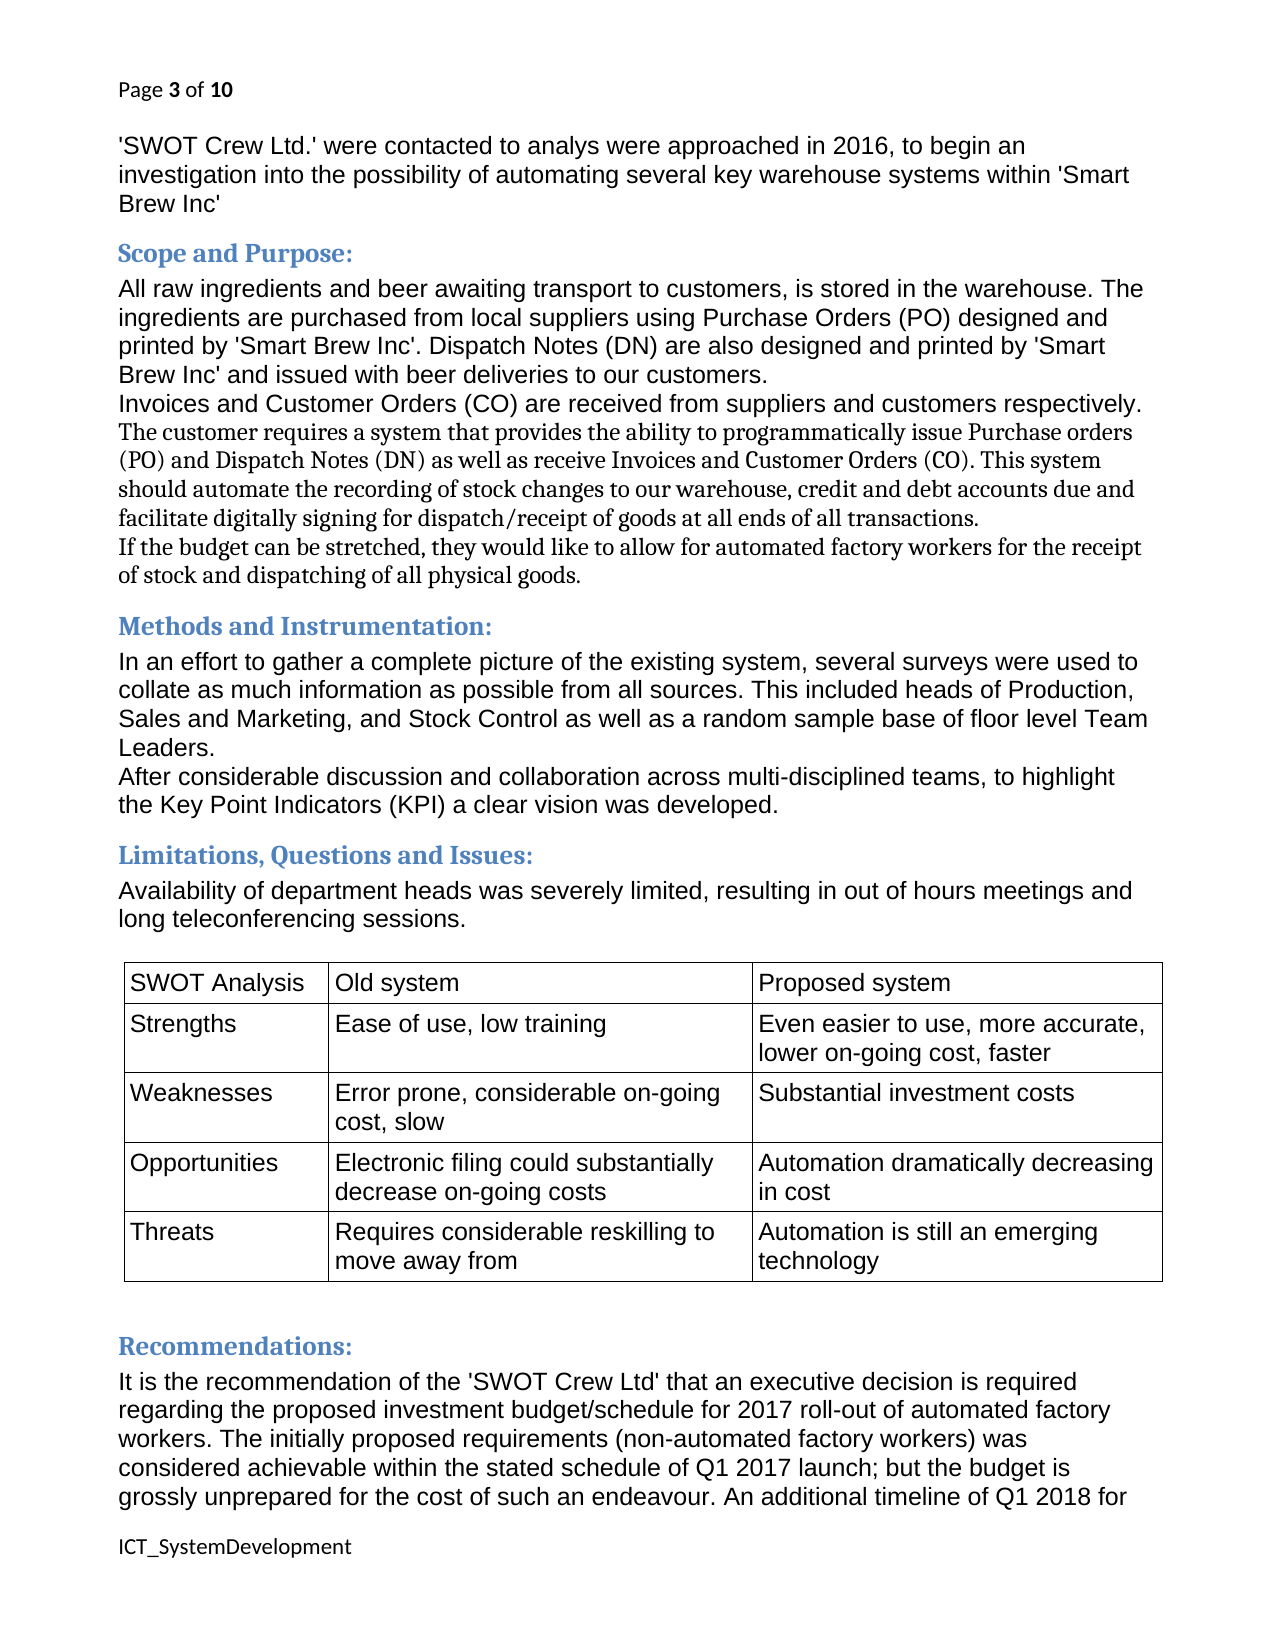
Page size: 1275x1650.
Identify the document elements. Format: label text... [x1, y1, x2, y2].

subtitle Methods and Instrumentation: [118, 611, 1157, 642]
text All raw ingredients and beer awaiting transport to customers, is stored in the warehouse. The ingredients are purchased from local suppliers using Purchase Orders (PO) designed and printed by 'Smart Brew Inc'. Dispatch Notes (DN) are also designed and printed by 'Smart Brew Inc' and issued with beer deliveries to our customers. [118, 274, 1157, 389]
table_cell Substantial investment costs [753, 1073, 1162, 1142]
text Availability of department heads was severely limited, resulting in out of hours meetings and long teleconferencing sessions. [118, 876, 1157, 933]
text In an effort to gather a complete picture of the existing system, several surveys were used to collate as much information as possible from all sources. This included heads of Production, Sales and Marketing, and Stock Control as well as a random sample base of floor level Team Leaders. After considerable discussion and collaboration across multi-disciplined teams, to highlight the Key Point Indicators (KPI) a clear vision was developed. [118, 647, 1157, 819]
text The customer requires a system that provides the ability to programmatically issue Purchase orders (PO) and Dispatch Notes (DN) as well as receive Invoices and Customer Orders (CO). This system should automate the recording of stock changes to our warehouse, credit and debt accounts due and facilitate digitally signing for dispatch/receipt of goods at all ends of all transactions. If the budget can be stretched, they would like to allow for automated factory workers for the receipt of stock and dispatching of all physical goods. [118, 418, 1157, 590]
table_cell Opportunities [125, 1143, 328, 1211]
subtitle Scope and Purpose: [118, 238, 1157, 269]
table_cell Requires considerable reskilling to move away from [329, 1212, 752, 1281]
subtitle Limitations, Questions and Issues: [118, 840, 1157, 871]
table_cell Threats [125, 1212, 328, 1281]
table_header SWOT Analysis [125, 963, 328, 1003]
table_cell Automation is still an emerging technology [753, 1212, 1162, 1281]
table_header Old system [329, 963, 752, 1003]
table_cell Even easier to use, more accurate, lower on-going cost, faster [753, 1004, 1162, 1072]
table_cell Error prone, considerable on-going cost, slow [329, 1073, 752, 1142]
text Invoices and Customer Orders (CO) are received from suppliers and customers respectively. [118, 389, 1157, 418]
table_cell Electronic filing could substantially decrease on-going costs [329, 1143, 752, 1211]
table_cell Automation dramatically decreasing in cost [753, 1143, 1162, 1211]
table_cell Strengths [125, 1004, 328, 1072]
table_header Proposed system [753, 963, 1162, 1003]
table_cell Weaknesses [125, 1073, 328, 1142]
text 'SWOT Crew Ltd.' were contacted to analys were approached in 2016, to begin an investigation into the possibility of automating several key warehouse systems within 'Smart Brew Inc' [118, 131, 1157, 217]
subtitle Recommendations: [118, 1331, 1157, 1362]
text It is the recommendation of the 'SWOT Crew Ltd' that an executive decision is required regarding the proposed investment budget/schedule for 2017 roll-out of automated factory workers. The initially proposed requirements (non-automated factory workers) was considered achievable within the stated schedule of Q1 2017 launch; but the budget is grossly unprepared for the cost of such an endeavour. An additional timeline of Q1 2018 for [118, 1366, 1157, 1510]
table_cell Ease of use, low training [329, 1004, 752, 1072]
